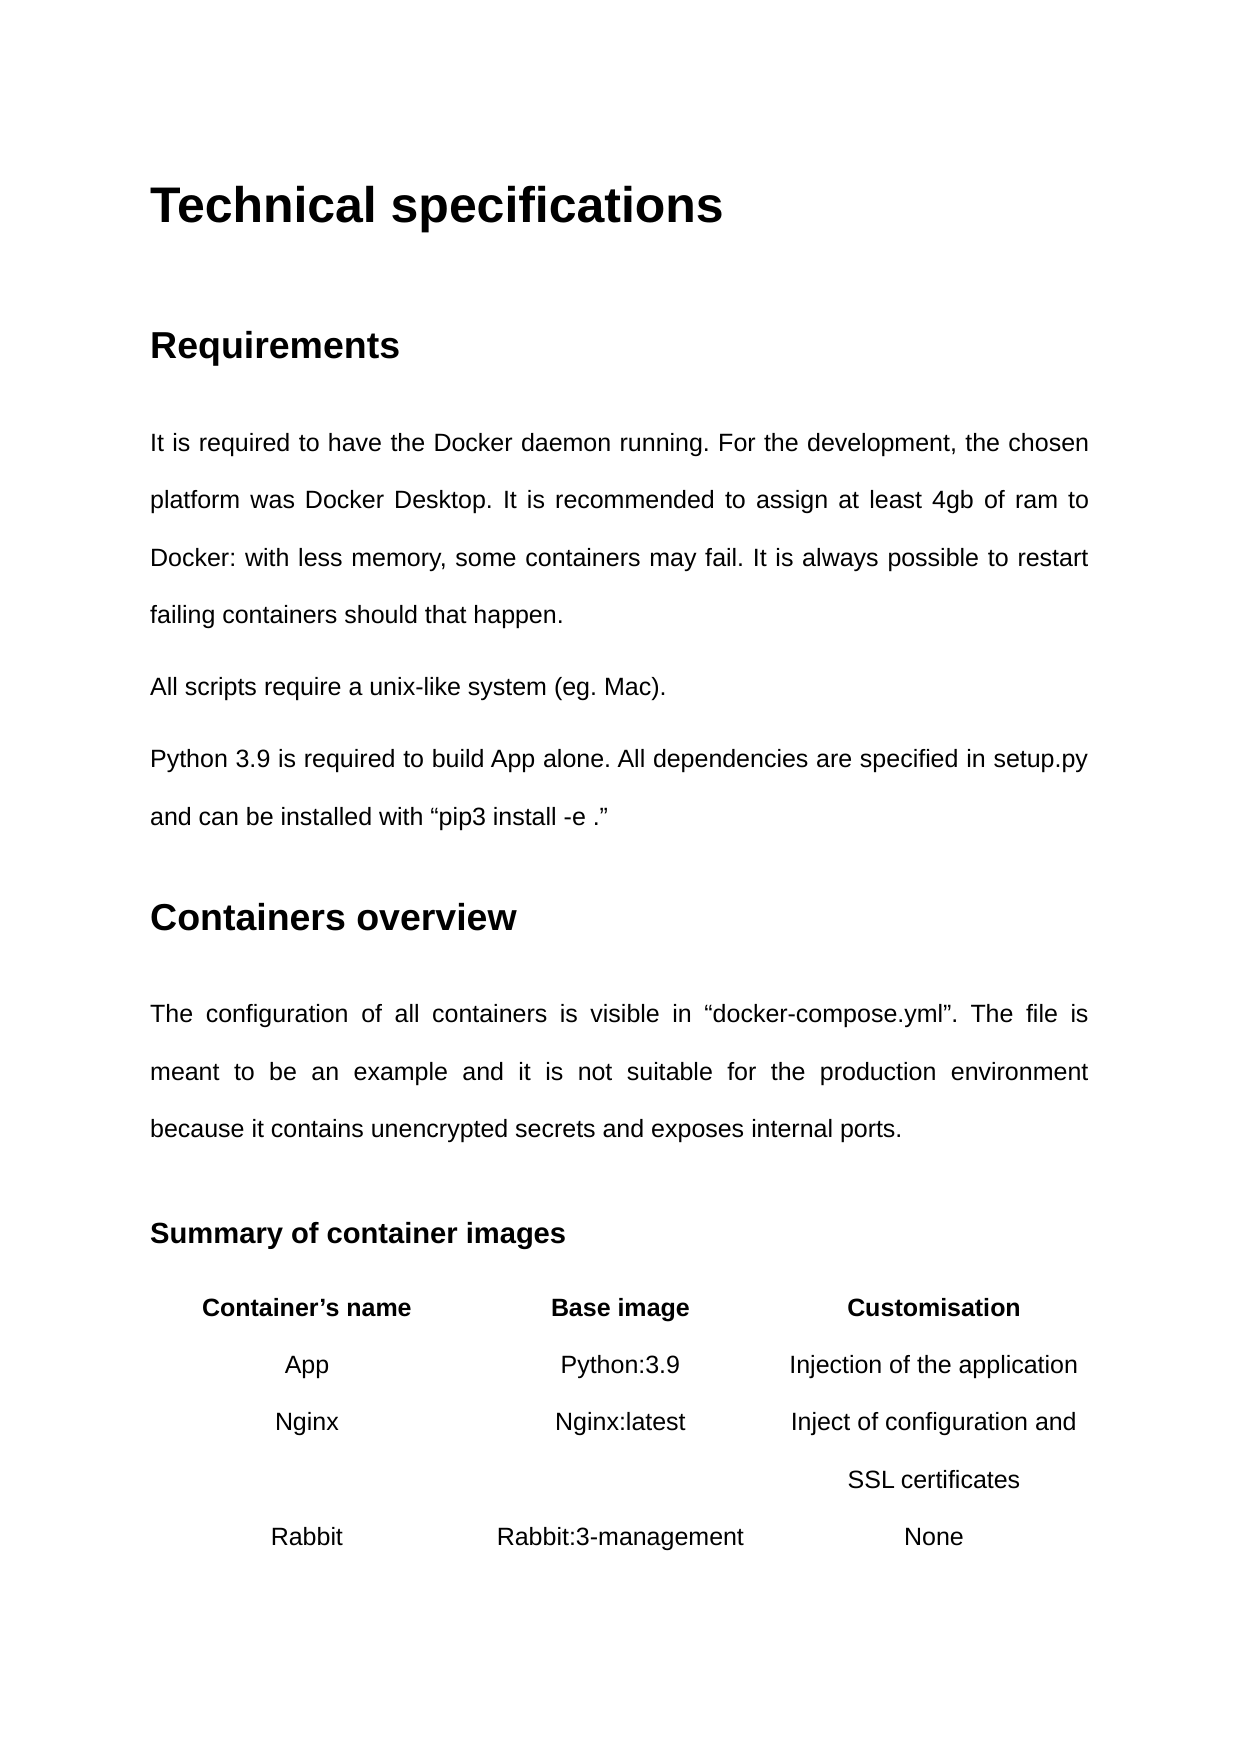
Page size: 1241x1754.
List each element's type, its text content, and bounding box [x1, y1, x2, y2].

table_cell Python:3.9 [464, 1350, 777, 1407]
text It is required to have the Docker daemon running. For the development, the chosen platform was Docker Desktop. It is recommended to assign at least 4gb of ram to Docker: with less memory, some containers may fail. It is always possible to restart failing containers should that happen. [150, 428, 1091, 629]
table_cell None [777, 1522, 1091, 1579]
table_cell Nginx [150, 1407, 463, 1522]
table_cell App [150, 1350, 463, 1407]
table_header Customisation [777, 1293, 1091, 1350]
text All scripts require a unix-like system (eg. Mac). [150, 672, 1091, 701]
text Python 3.9 is required to build App alone. All dependencies are specified in setup.py and can be installed with “pip3 install -e .” [150, 744, 1091, 831]
subtitle Summary of container images [150, 1216, 1091, 1250]
table_cell Injection of the application [777, 1350, 1091, 1407]
text The configuration of all containers is visible in “docker-compose.yml”. The file is meant to be an example and it is not suitable for the production environment because it contains unencrypted secrets and exposes internal ports. [150, 999, 1091, 1143]
table_header Container’s name [150, 1293, 463, 1350]
table_cell Rabbit [150, 1522, 463, 1579]
subtitle Containers overview [150, 895, 1091, 938]
table_header Base image [464, 1293, 777, 1350]
subtitle Requirements [150, 323, 1091, 367]
table_cell Rabbit:3-management [464, 1522, 777, 1579]
table_cell Inject of configuration and SSL certificates [777, 1407, 1091, 1522]
table_cell Nginx:latest [464, 1407, 777, 1522]
subtitle Technical specifications [150, 175, 1091, 232]
